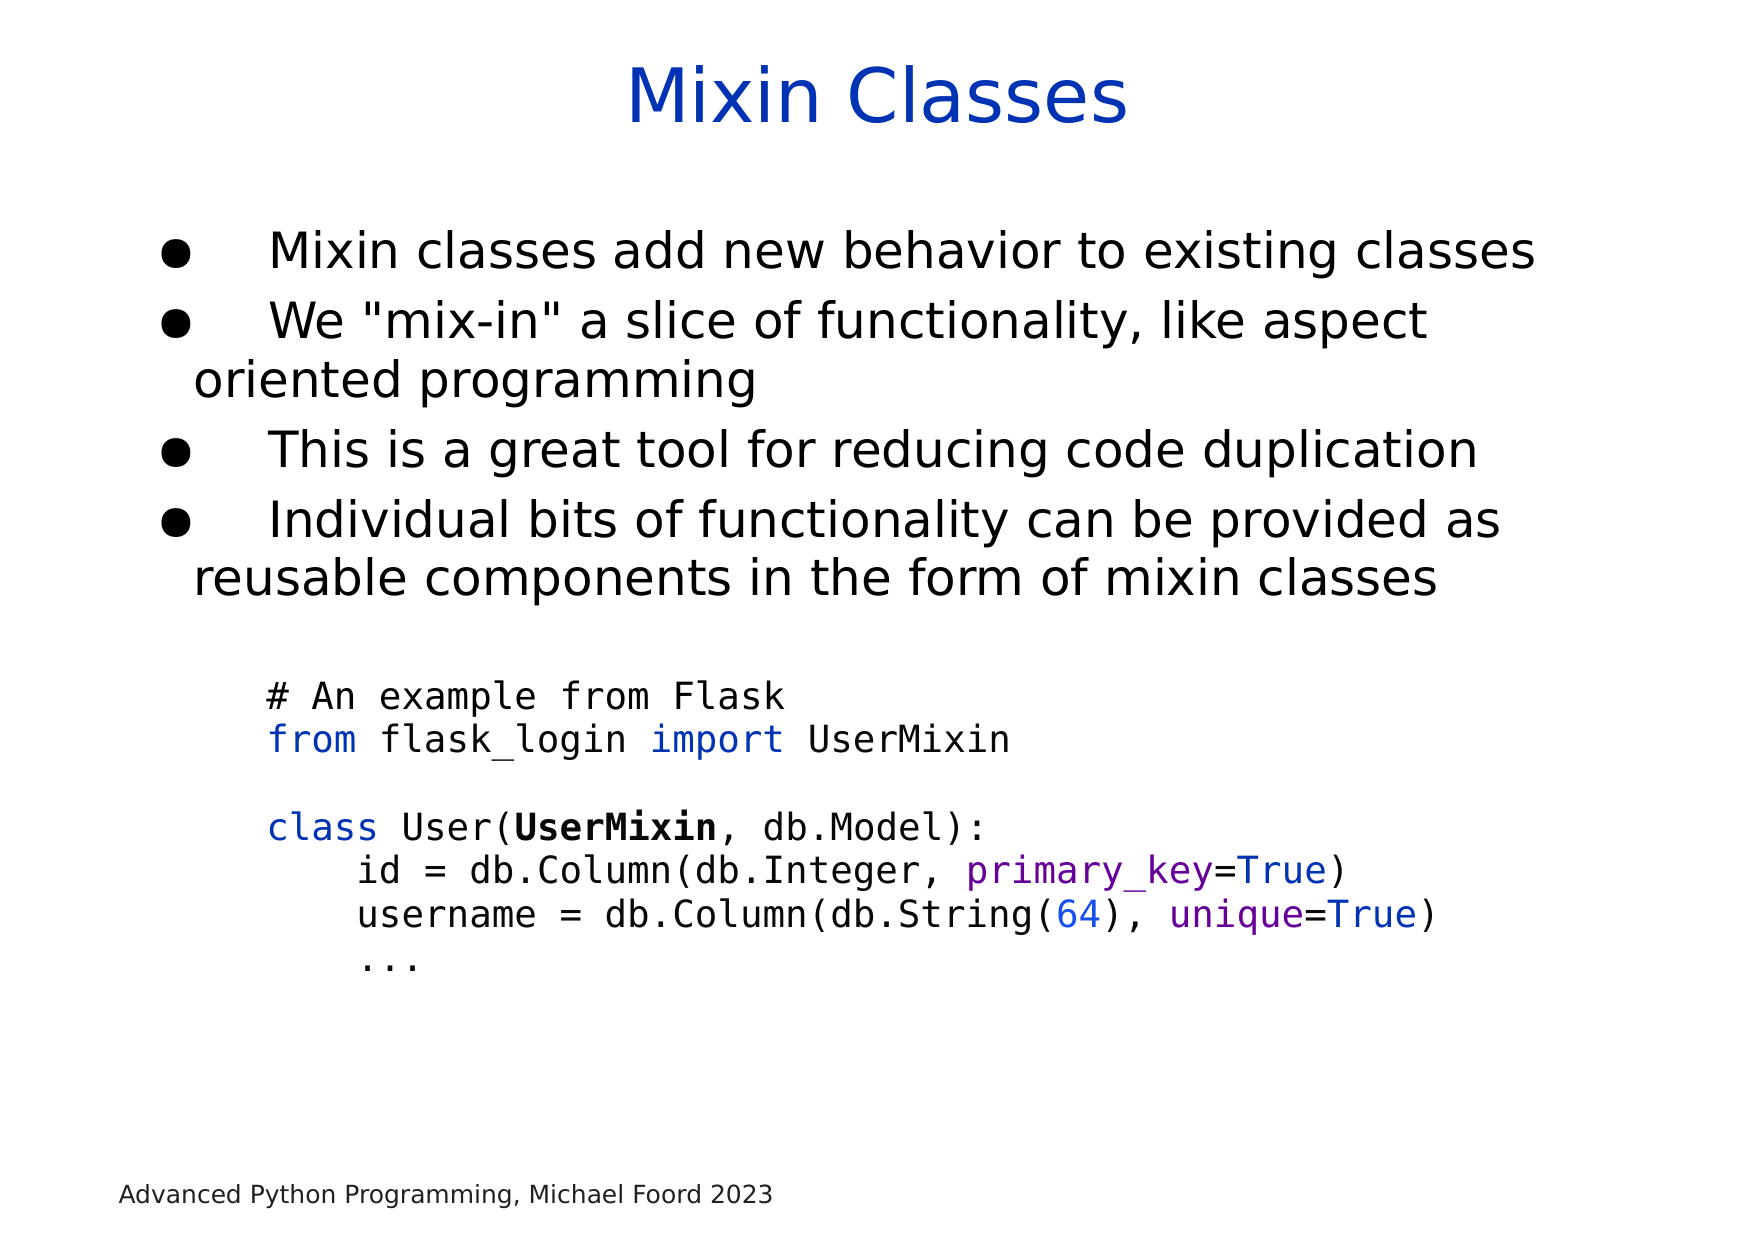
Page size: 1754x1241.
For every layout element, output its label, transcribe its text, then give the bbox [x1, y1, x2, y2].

list This is a great tool for reducing code duplication [156, 421, 1636, 479]
text Mixin Classes [118, 53, 1636, 140]
list Individual bits of functionality can be provided as reusable components in the form of mixin classes [156, 491, 1636, 607]
text # An example from Flask [266, 674, 1636, 718]
text from flask_login import UserMixin class User(UserMixin, db.Model): id = db.Column(db.Integer, primary_key=True) username = db.Column(db.String(64), unique=True) ... [266, 718, 1636, 980]
list Mixin classes add new behavior to existing classes [156, 222, 1636, 280]
list We "mix-in" a slice of functionality, like aspect oriented programming [156, 292, 1636, 409]
